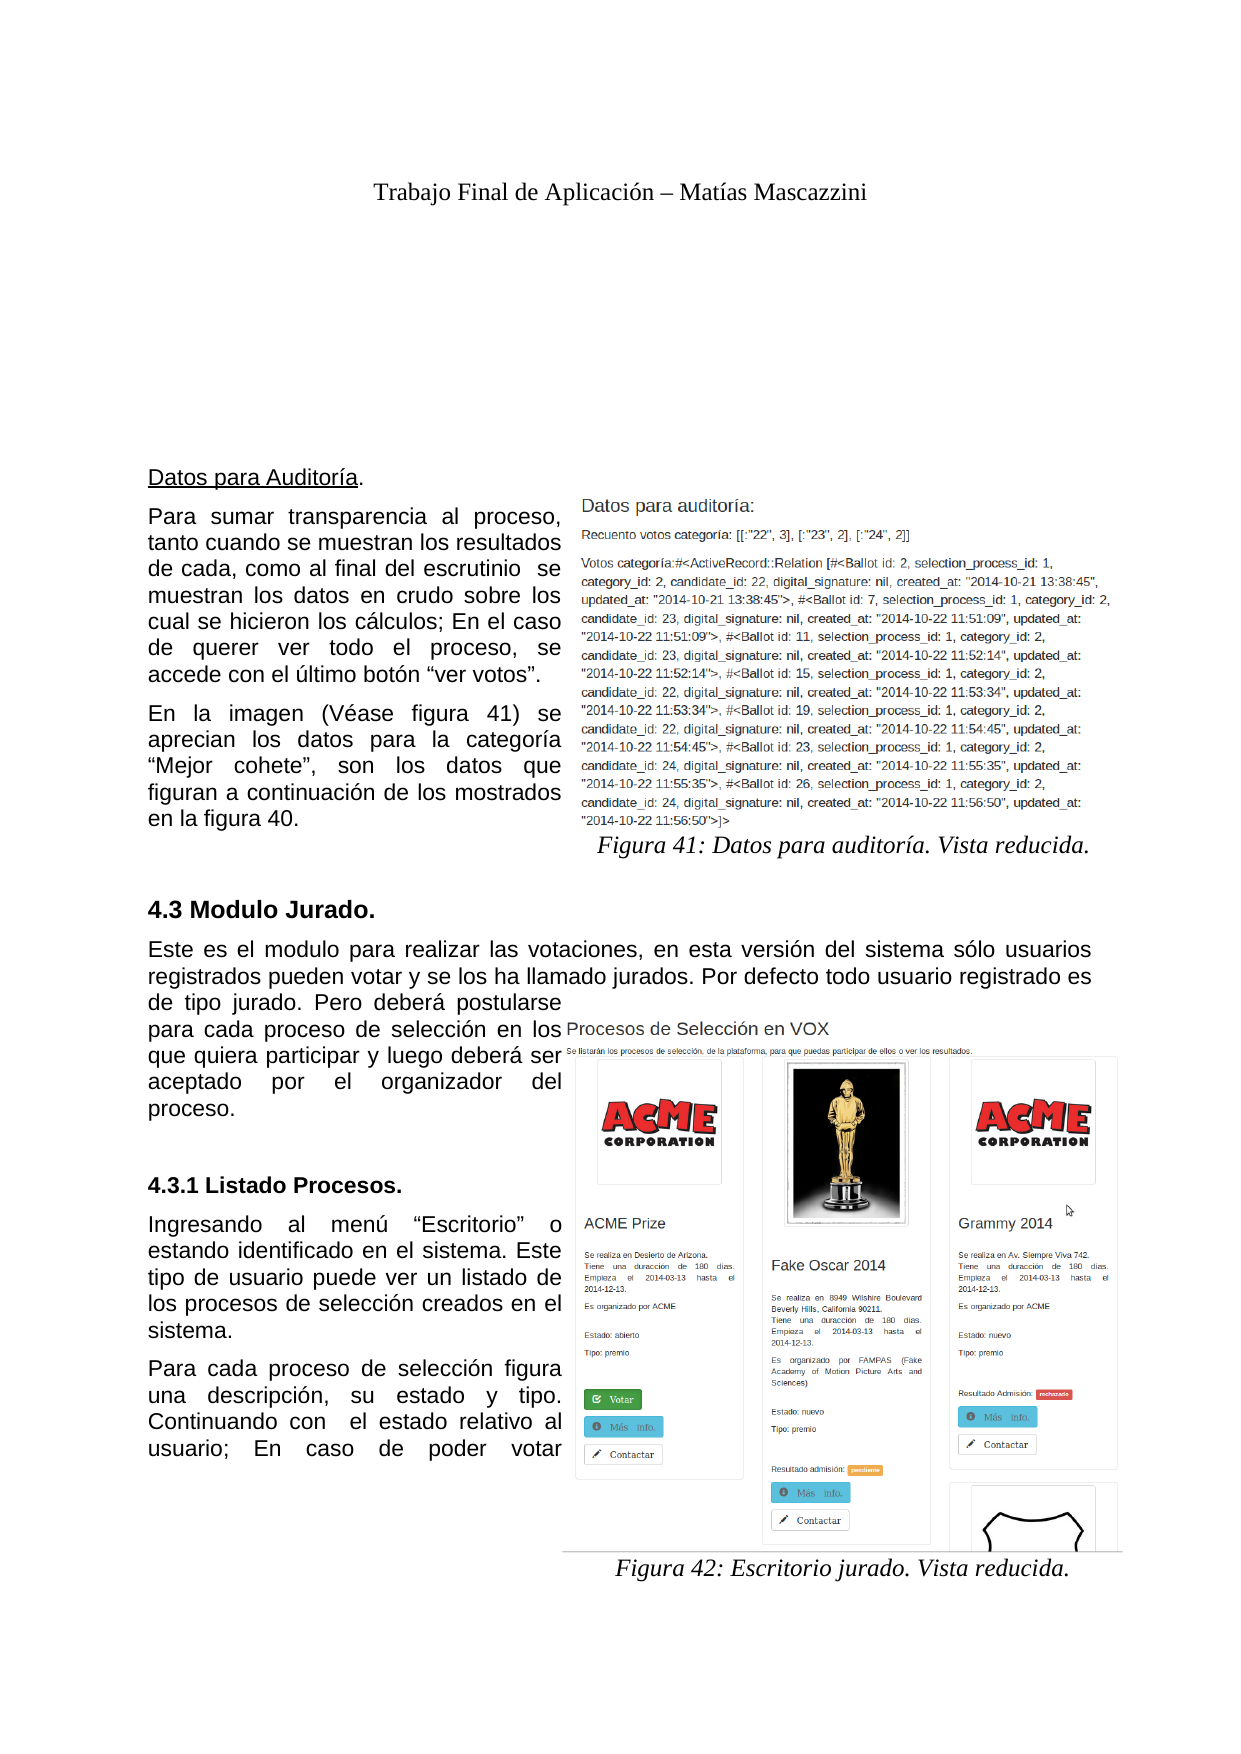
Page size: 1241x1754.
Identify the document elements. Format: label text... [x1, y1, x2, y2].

text [573, 859, 1113, 885]
picture [562, 1016, 1123, 1553]
text Para sumar transparencia al proceso, tanto cuando se muestran los resultados de cada, como al final del escrutinio se muestran los datos en crudo sobre los cual se hicieron los cálculos; En el caso de querer ver todo el proceso, se accede con el último botón “ver votos”. [148, 503, 573, 687]
text Figura 41: Datos para auditoría. Vista reducida. [573, 831, 1113, 859]
text Este es el modulo para realizar las votaciones, en esta versión del sistema sólo usuarios registrados pueden votar y se los ha llamado jurados. Por defecto todo usuario registrado es de tipo jurado. Pero deberá postularse para cada proceso de selección en los que quiera participar y luego deberá ser aceptado por el organizador del proceso. [148, 936, 1123, 1121]
text Figura 42: Escritorio jurado. Vista reducida. [562, 1553, 1123, 1581]
text En la imagen (Véase figura 41) se aprecian los datos para la categoría “Mejor cohete”, son los datos que figuran a continuación de los mostrados en la figura 40. [148, 699, 573, 831]
subtitle 4.3 Modulo Jurado. [148, 895, 1093, 924]
text Datos para Auditoría. [148, 464, 1113, 492]
picture [573, 492, 1114, 831]
text Para cada proceso de selección figura una descripción, su estado y tipo. Continuando con el estado relativo al usuario; En caso de poder votar [148, 1355, 562, 1461]
text Ingresando al menú “Escritorio” o estando identificado en el sistema. Este tipo de usuario puede ver un listado de los procesos de selección creados en el sistema. [148, 1211, 562, 1343]
text 4.3.1 Listado Procesos. [148, 1172, 562, 1199]
